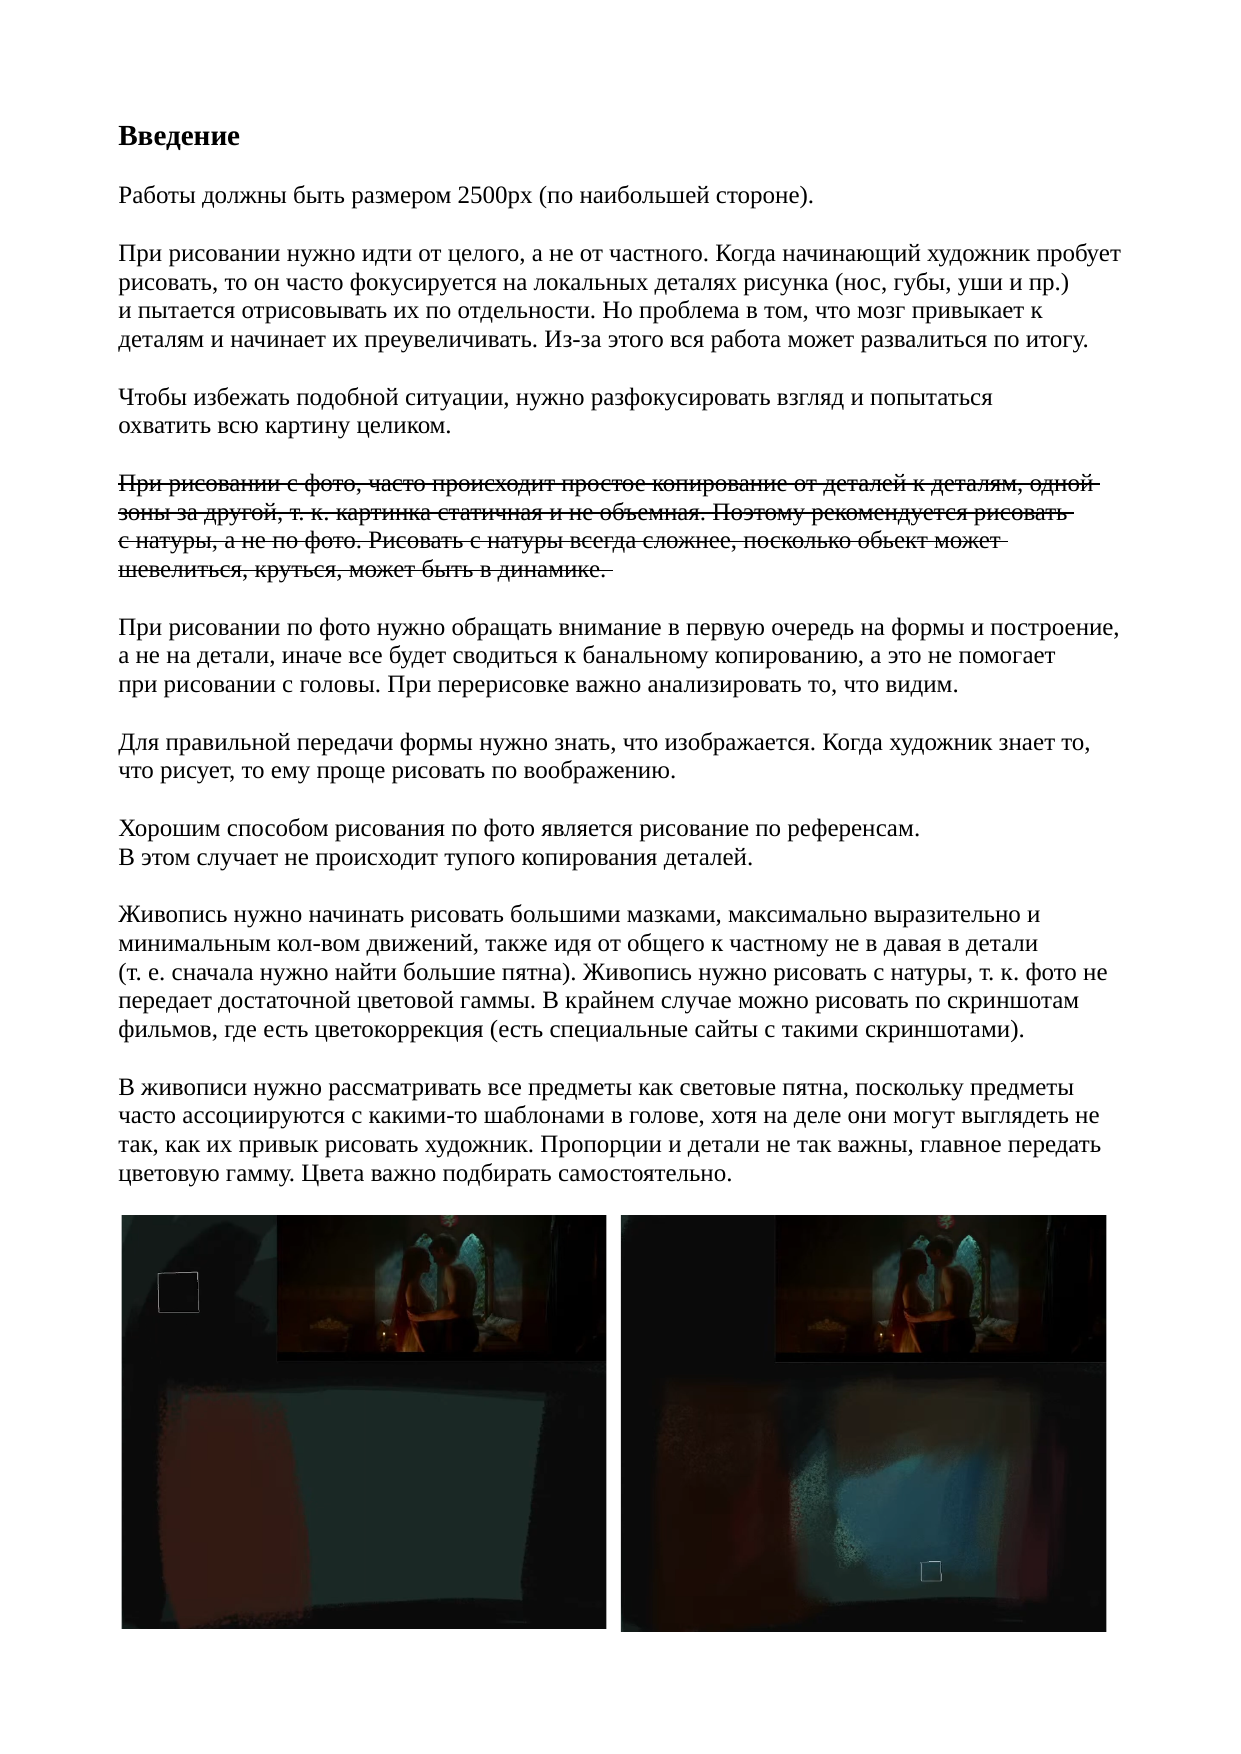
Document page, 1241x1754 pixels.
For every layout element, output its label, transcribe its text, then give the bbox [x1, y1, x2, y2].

text При рисовании нужно идти от целого, а не от частного. Когда начинающий художник пробует рисовать, то он часто фокусируется на локальных деталях рисунка (нос, губы, уши и пр.) [118, 238, 1122, 295]
picture [620, 1215, 1107, 1632]
text (т. е. сначала нужно найти большие пятна). Живопись нужно рисовать с натуры, т. к. фото не передает достаточной цветовой гаммы. В крайнем случае можно рисовать по скриншотам фильмов, где есть цветокоррекция (есть специальные сайты с такими скриншотами). [118, 957, 1122, 1043]
text при рисовании с головы. При перерисовке важно анализировать то, что видим. [118, 669, 1122, 698]
text Хорошим способом рисования по фото является рисование по референсам. [118, 813, 1122, 842]
picture [121, 1215, 607, 1629]
text Для правильной передачи формы нужно знать, что изображается. Когда художник знает то, что рисует, то ему проще рисовать по воображению. [118, 727, 1122, 784]
text При рисовании по фото нужно обращать внимание в первую очередь на формы и построение, а не на детали, иначе все будет сводиться к банальному копированию, а это не помогает [118, 612, 1122, 669]
text Работы должны быть размером 2500px (по наибольшей стороне). [118, 180, 1122, 209]
text Введение [118, 118, 1122, 152]
text В этом случает не происходит тупого копирования деталей. [118, 842, 1122, 870]
text При рисовании с фото, часто происходит простое копирование от деталей к деталям, одной зоны за другой, т. к. картинка статичная и не объемная. Поэтому рекомендуется рисовать [118, 468, 1122, 525]
text В живописи нужно рассматривать все предметы как световые пятна, поскольку предметы часто ассоциируются с какими-то шаблонами в голове, хотя на деле они могут выглядеть не так, как их привык рисовать художник. Пропорции и детали не так важны, главное передать цветовую гамму. Цвета важно подбирать самостоятельно. [118, 1072, 1122, 1187]
text и пытается отрисовывать их по отдельности. Но проблема в том, что мозг привыкает к деталям и начинает их преувеличивать. Из-за этого вся работа может развалиться по итогу. [118, 295, 1122, 353]
text Чтобы избежать подобной ситуации, нужно разфокусировать взгляд и попытаться [118, 382, 1122, 410]
text охватить всю картину целиком. [118, 410, 1122, 439]
text с натуры, а не по фото. Рисовать с натуры всегда сложнее, посколько обьект может шевелиться, круться, может быть в динамике. [118, 525, 1122, 583]
text Живопись нужно начинать рисовать большими мазками, максимально выразительно и минимальным кол-вом движений, также идя от общего к частному не в давая в детали [118, 899, 1122, 957]
